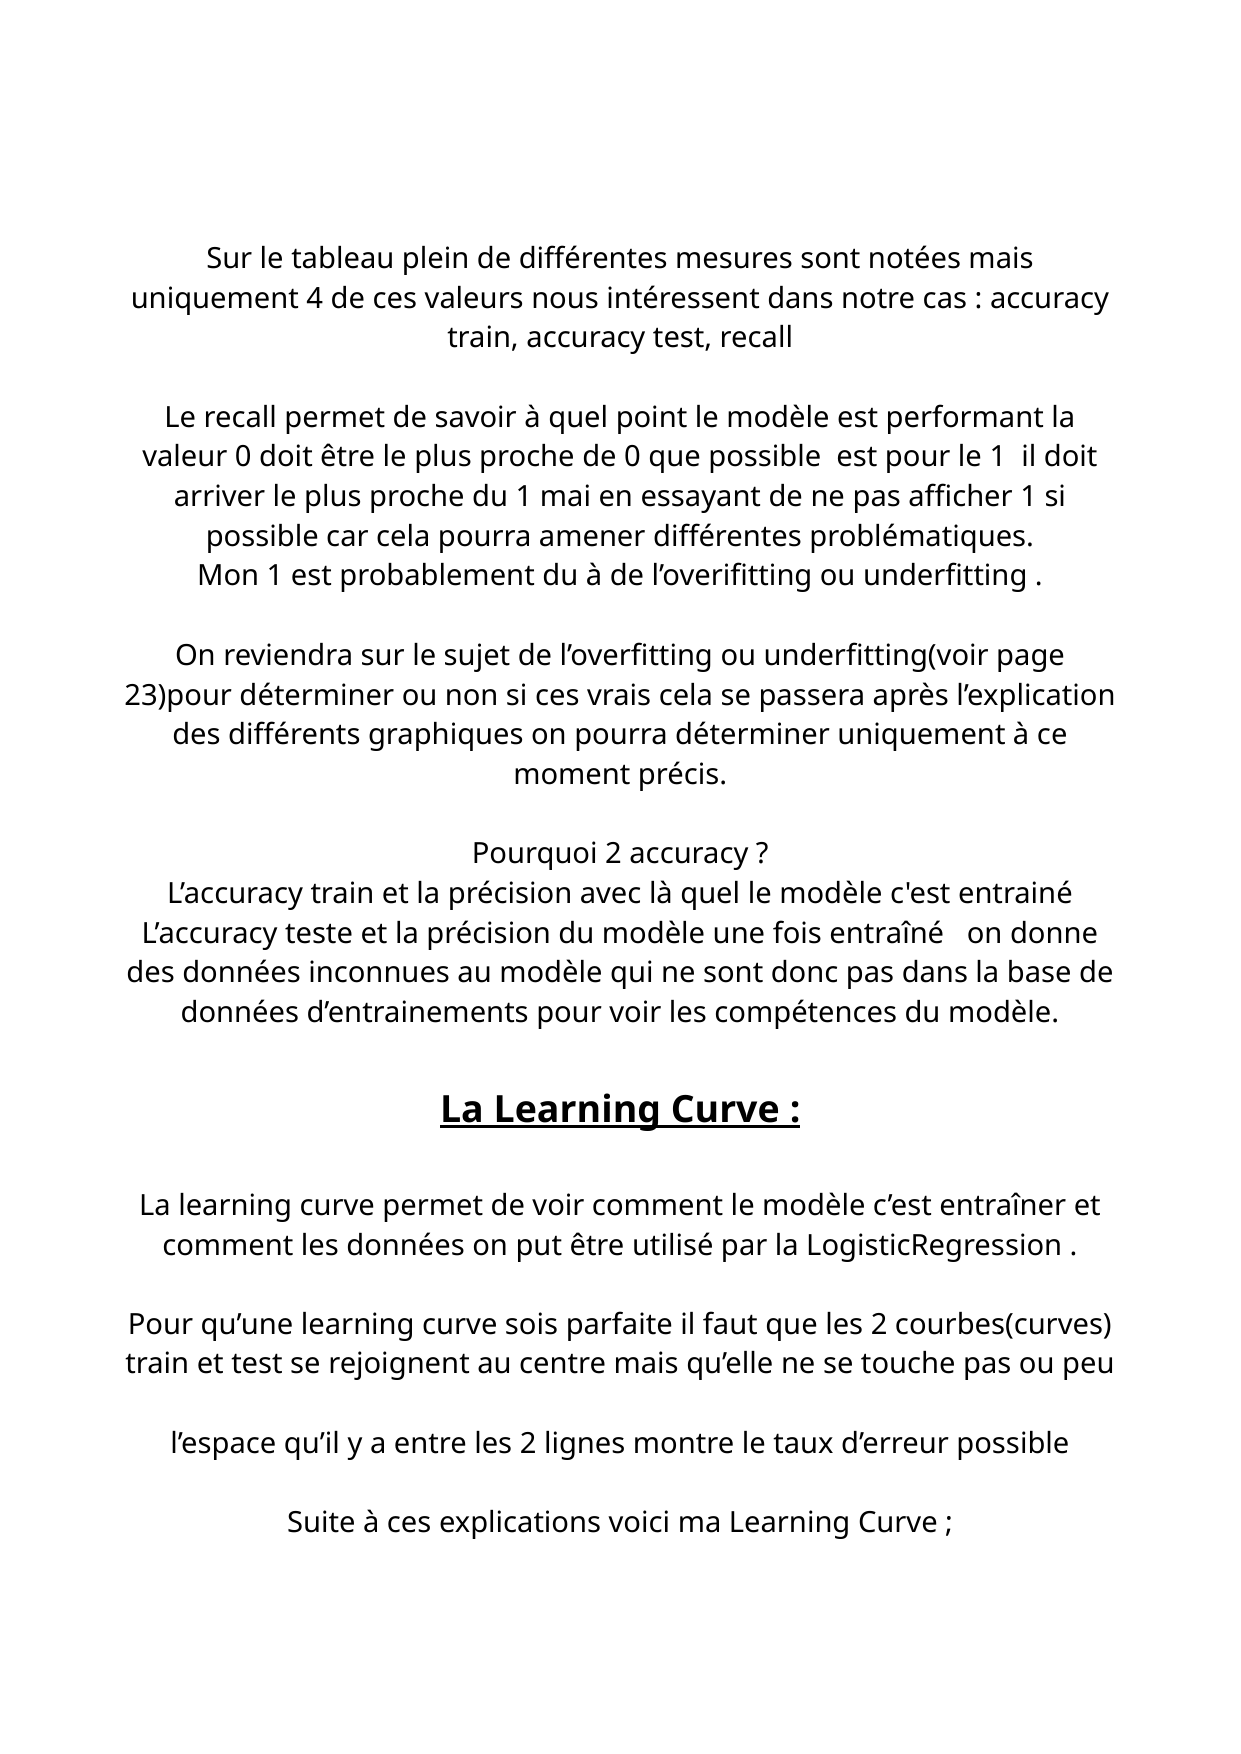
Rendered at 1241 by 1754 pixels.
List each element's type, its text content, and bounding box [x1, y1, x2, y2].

text La Learning Curve : [118, 1082, 1122, 1133]
text L’accuracy train et la précision avec là quel le modèle c'est entrainé [118, 872, 1122, 912]
text l’espace qu’il y a entre les 2 lignes montre le taux d’erreur possible [118, 1422, 1122, 1462]
text On reviendra sur le sujet de l’overfitting ou underfitting(voir page 23)pour déterminer ou non si ces vrais cela se passera après l’explication des différents graphiques on pourra déterminer uniquement à ce moment précis. [118, 634, 1122, 793]
text L’accuracy teste et la précision du modèle une fois entraîné on donne des données inconnues au modèle qui ne sont donc pas dans la base de données d’entrainements pour voir les compétences du modèle. [118, 912, 1122, 1031]
text Sur le tableau plein de différentes mesures sont notées mais uniquement 4 de ces valeurs nous intéressent dans notre cas : accuracy train, accuracy test, recall [118, 237, 1122, 356]
text Mon 1 est probablement du à de l’overifitting ou underfitting . [118, 555, 1122, 594]
text La learning curve permet de voir comment le modèle c’est entraîner et comment les données on put être utilisé par la LogisticRegression . [118, 1184, 1122, 1263]
text Pourquoi 2 accuracy ? [118, 832, 1122, 872]
text Le recall permet de savoir à quel point le modèle est performant la valeur 0 doit être le plus proche de 0 que possible est pour le 1 il doit arriver le plus proche du 1 mai en essayant de ne pas afficher 1 si possible car cela pourra amener différentes problématiques. [118, 396, 1122, 555]
text Pour qu’une learning curve sois parfaite il faut que les 2 courbes(curves) train et test se rejoignent au centre mais qu’elle ne se touche pas ou peu [118, 1303, 1122, 1382]
text Suite à ces explications voici ma Learning Curve ; [118, 1502, 1122, 1541]
